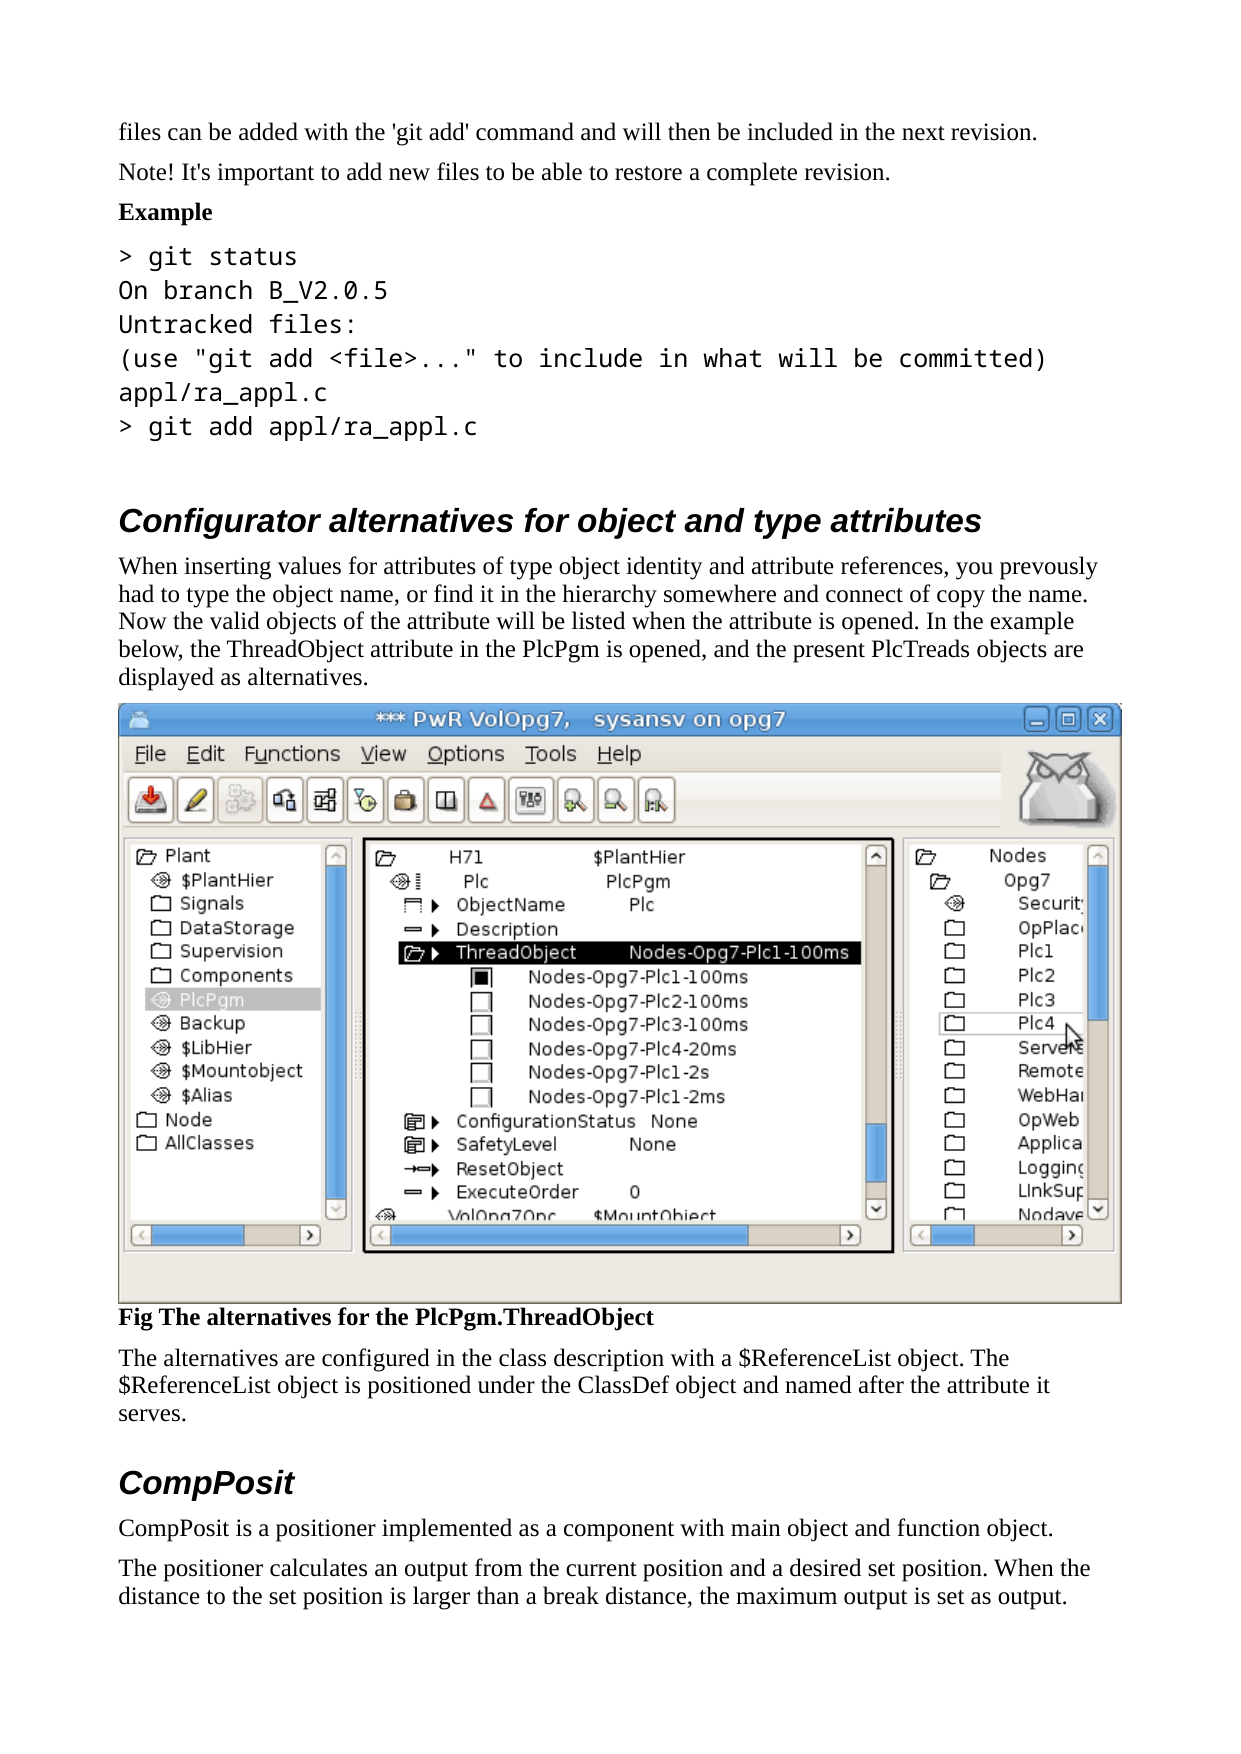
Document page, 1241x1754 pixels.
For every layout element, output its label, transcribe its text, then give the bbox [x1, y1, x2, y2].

text (use "git add <file>..." to include in what will be committed) [118, 341, 1122, 375]
text On branch B_V2.0.5 [118, 273, 1122, 307]
text Fig The alternatives for the PlcPgm.ThreadObject [118, 1304, 1122, 1331]
text files can be added with the 'git add' command and will then be included in the next revision. [118, 118, 1122, 146]
text > git status [118, 239, 1122, 273]
text CompPosit is a positioner implemented as a component with main object and function object. [118, 1514, 1122, 1542]
text Untracked files: [118, 307, 1122, 341]
subtitle Configurator alternatives for object and type attributes [118, 502, 1122, 539]
text The positioner calculates an output from the current position and a desired set position. When the distance to the set position is larger than a break distance, the maximum output is set as output. [118, 1554, 1122, 1610]
text > git add appl/ra_appl.c [118, 409, 1122, 443]
text The alternatives are configured in the class description with a $ReferenceList object. The $ReferenceList object is positioned under the ClassDef object and named after the attribute it serves. [118, 1344, 1122, 1427]
subtitle CompPosit [118, 1464, 1122, 1502]
text Example [118, 198, 1122, 226]
text Note! It's important to add new files to be able to restore a complete revision. [118, 158, 1122, 186]
text appl/ra_appl.c [118, 375, 1122, 409]
picture [118, 703, 1122, 1304]
text When inserting values for attributes of type object identity and attribute references, you prevously had to type the object name, or find it in the hierarchy somewhere and connect of copy the name. Now the valid objects of the attribute will be listed when the attribute is opened. In the example below, the ThreadObject attribute in the PlcPgm is opened, and the present PlcTreads objects are displayed as alternatives. [118, 552, 1122, 691]
